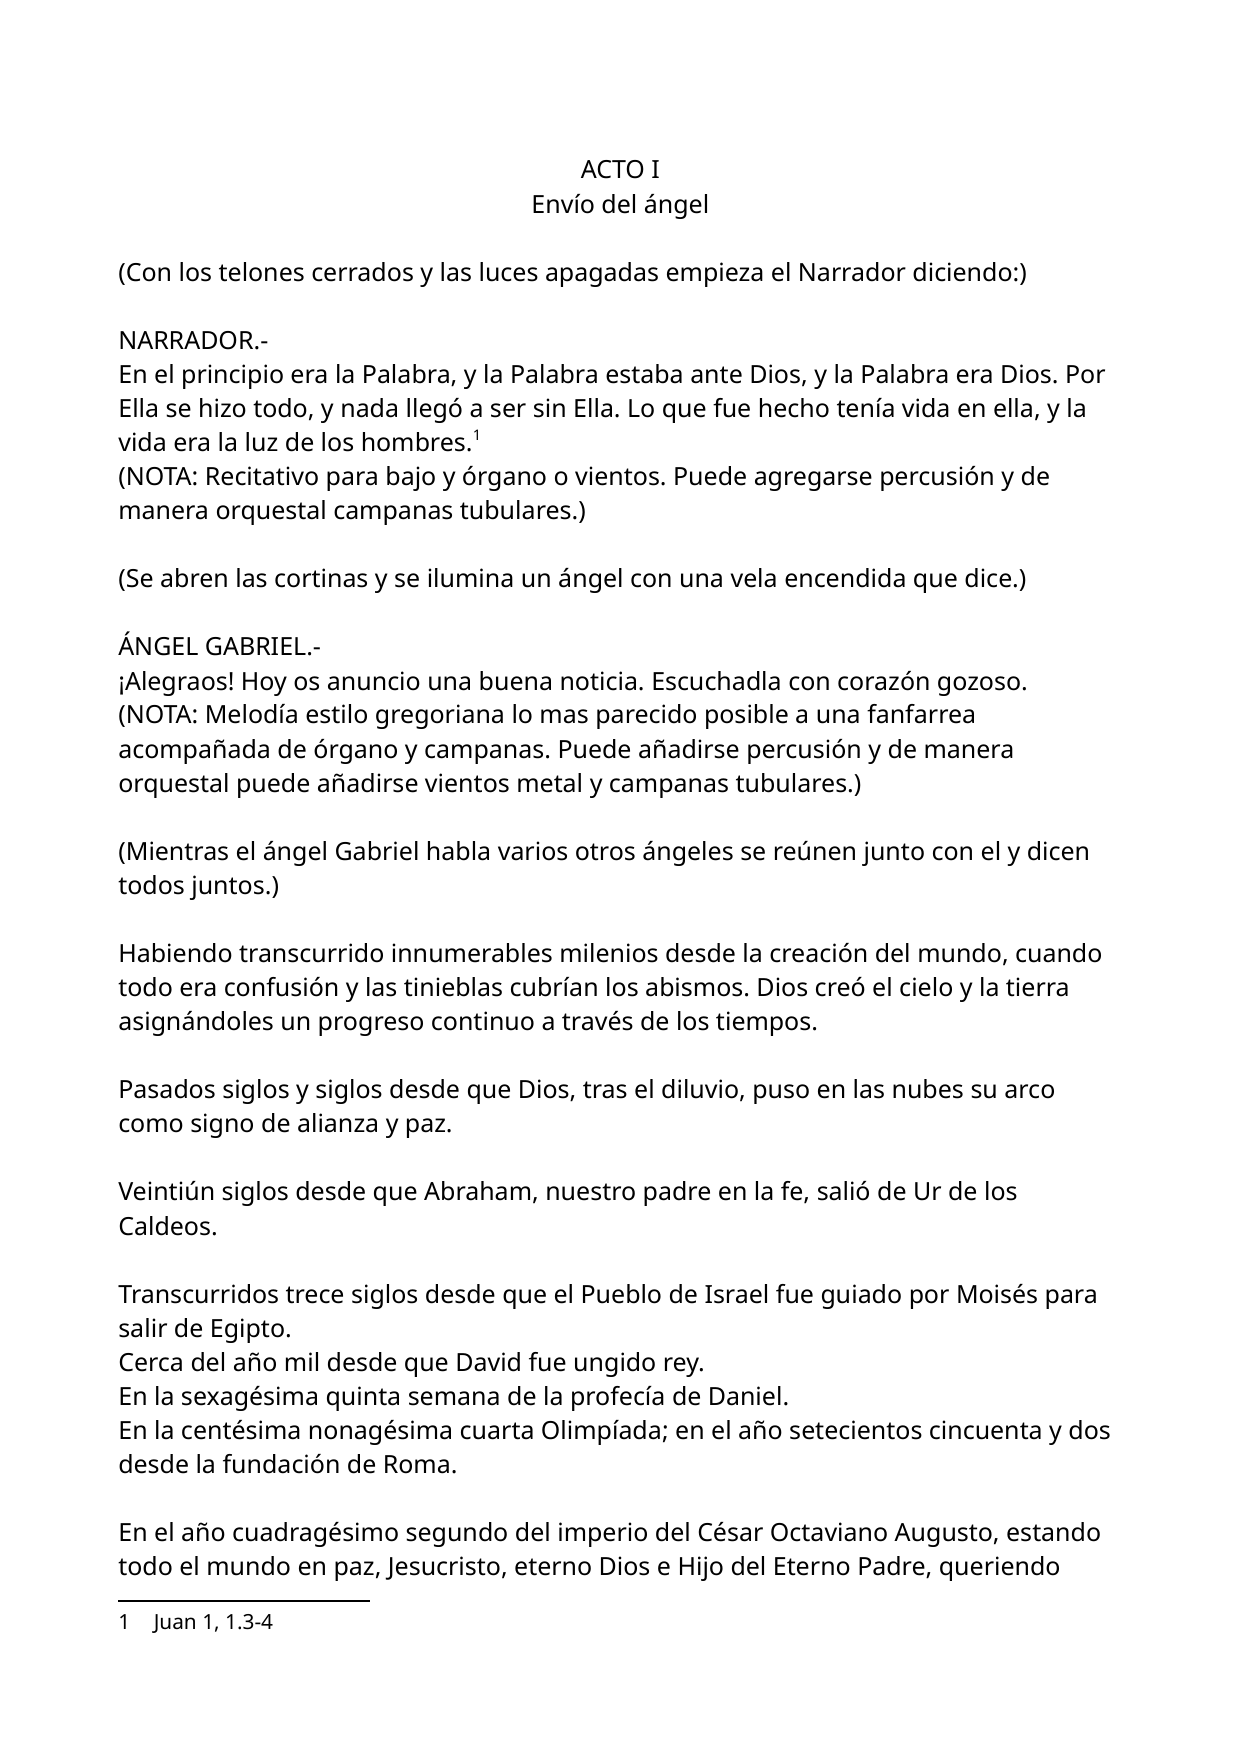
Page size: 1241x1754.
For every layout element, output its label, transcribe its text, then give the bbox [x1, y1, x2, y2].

text Veintiún siglos desde que Abraham, nuestro padre en la fe, salió de Ur de los Caldeos. [118, 1174, 1122, 1242]
text NARRADOR.- [118, 322, 1122, 357]
text Transcurridos trece siglos desde que el Pueblo de Israel fue guiado por Moisés para salir de Egipto. [118, 1276, 1122, 1344]
text (NOTA: Melodía estilo gregoriana lo mas parecido posible a una fanfarrea acompañada de órgano y campanas. Puede añadirse percusión y de manera orquestal puede añadirse vientos metal y campanas tubulares.) [118, 697, 1122, 799]
text Cerca del año mil desde que David fue ungido rey. [118, 1344, 1122, 1378]
text (Se abren las cortinas y se ilumina un ángel con una vela encendida que dice.) [118, 561, 1122, 595]
text ¡Alegraos! Hoy os anuncio una buena noticia. Escuchadla con corazón gozoso. [118, 663, 1122, 697]
text En la centésima nonagésima cuarta Olimpíada; en el año setecientos cincuenta y dos desde la fundación de Roma. [118, 1412, 1122, 1481]
text Habiendo transcurrido innumerables milenios desde la creación del mundo, cuando todo era confusión y las tinieblas cubrían los abismos. Dios creó el cielo y la tierra asignándoles un progreso continuo a través de los tiempos. [118, 936, 1122, 1038]
text (NOTA: Recitativo para bajo y órgano o vientos. Puede agregarse percusión y de manera orquestal campanas tubulares.) [118, 459, 1122, 527]
text ACTO I [118, 152, 1122, 186]
text Pasados siglos y siglos desde que Dios, tras el diluvio, puso en las nubes su arco como signo de alianza y paz. [118, 1072, 1122, 1140]
text (Con los telones cerrados y las luces apagadas empieza el Narrador diciendo:) [118, 254, 1122, 288]
text Juan 1, 1.3-4 [118, 1607, 1122, 1636]
text (Mientras el ángel Gabriel habla varios otros ángeles se reúnen junto con el y dicen todos juntos.) [118, 833, 1122, 902]
text ÁNGEL GABRIEL.- [118, 629, 1122, 663]
text En el año cuadragésimo segundo del imperio del César Octaviano Augusto, estando todo el mundo en paz, Jesucristo, eterno Dios e Hijo del Eterno Padre, queriendo [118, 1515, 1122, 1583]
text Envío del ángel [118, 186, 1122, 220]
text En la sexagésima quinta semana de la profecía de Daniel. [118, 1378, 1122, 1412]
text En el principio era la Palabra, y la Palabra estaba ante Dios, y la Palabra era Dios. Por Ella se hizo todo, y nada llegó a ser sin Ella. Lo que fue hecho tenía vida en ella, y la vida era la luz de los hombres. [118, 357, 1122, 459]
